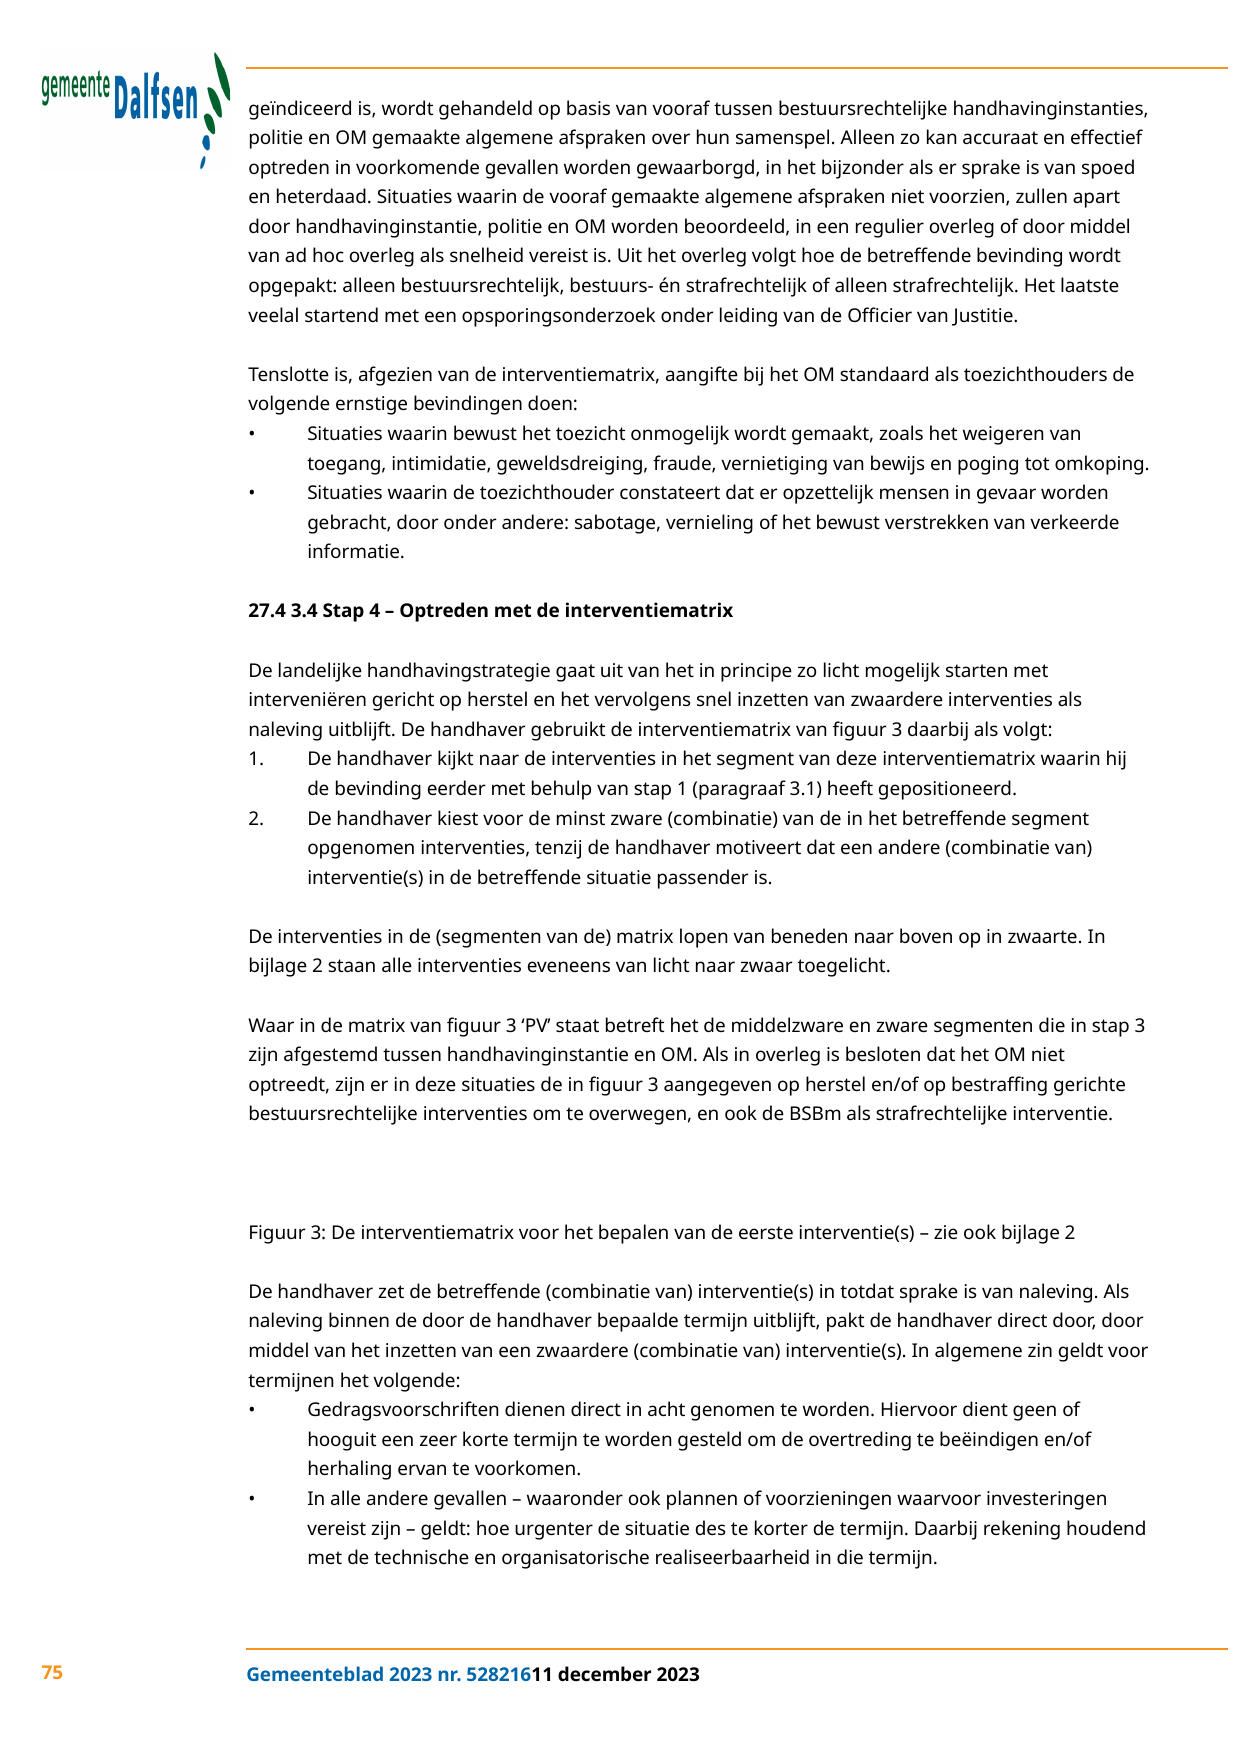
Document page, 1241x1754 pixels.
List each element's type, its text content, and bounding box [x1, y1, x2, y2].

text geïndiceerd is, wordt gehandeld op basis van vooraf tussen bestuursrechtelijke handhavinginstanties, politie en OM gemaakte algemene afspraken over hun samenspel. Alleen zo kan accuraat en effectief optreden in voorkomende gevallen worden gewaarborgd, in het bijzonder als er sprake is van spoed en heterdaad. Situaties waarin de vooraf gemaakte algemene afspraken niet voorzien, zullen apart door handhavinginstantie, politie en OM worden beoordeeld, in een regulier overleg of door middel van ad hoc overleg als snelheid vereist is. Uit het overleg volgt hoe de betreffende bevinding wordt opgepakt: alleen bestuursrechtelijk, bestuurs- én strafrechtelijk of alleen strafrechtelijk. Het laatste veelal startend met een opsporingsonderzoek onder leiding van de Officier van Justitie. [248, 95, 1152, 328]
text De handhaver zet de betreffende (combinatie van) interventie(s) in totdat sprake is van naleving. Als naleving binnen de door de handhaver bepaalde termijn uitblijft, pakt de handhaver direct door, door middel van het inzetten van een zwaardere (combinatie van) interventie(s). In algemene zin geldt voor termijnen het volgende: [248, 1278, 1152, 1393]
text De interventies in de (segmenten van de) matrix lopen van beneden naar boven op in zwaarte. In bijlage 2 staan alle interventies eveneens van licht naar zwaar toegelicht. [248, 923, 1152, 978]
list Situaties waarin de toezichthouder constateert dat er opzettelijk mensen in gevaar worden gebracht, door onder andere: sabotage, vernieling of het bewust verstrekken van verkeerde informatie. [248, 479, 1152, 564]
text De landelijke handhavingstrategie gaat uit van het in principe zo licht mogelijk starten met interveniëren gericht op herstel en het vervolgens snel inzetten van zwaardere interventies als naleving uitblijft. De handhaver gebruikt de interventiematrix van figuur 3 daarbij als volgt: [248, 657, 1152, 742]
text Figuur 3: De interventiematrix voor het bepalen van de eerste interventie(s) – zie ook bijlage 2 [248, 1219, 1152, 1245]
picture [41, 47, 231, 172]
list In alle andere gevallen – waaronder ook plannen of voorzieningen waarvoor investeringen vereist zijn – geldt: hoe urgenter de situatie des te korter de termijn. Daarbij rekening houdend met de technische en organisatorische realiseerbaarheid in die termijn. [248, 1485, 1152, 1570]
text 27.4 3.4 Stap 4 – Optreden met de interventiematrix [248, 598, 1152, 623]
text Waar in de matrix van figuur 3 ‘PV’ staat betreft het de middelzware en zware segmenten die in stap 3 zijn afgestemd tussen handhavinginstantie en OM. Als in overleg is besloten dat het OM niet optreedt, zijn er in deze situaties de in figuur 3 aangegeven op herstel en/of op bestraffing gerichte bestuursrechtelijke interventies om te overwegen, en ook de BSBm als strafrechtelijke interventie. [248, 1012, 1152, 1126]
list De handhaver kijkt naar de interventies in het segment van deze interventiematrix waarin hij de bevinding eerder met behulp van stap 1 (paragraaf 3.1) heeft gepositioneerd. [248, 746, 1152, 801]
list Gedragsvoorschriften dienen direct in acht genomen te worden. Hiervoor dient geen of hooguit een zeer korte termijn te worden gesteld om de overtreding te beëindigen en/of herhaling ervan te voorkomen. [248, 1396, 1152, 1481]
list De handhaver kiest voor de minst zware (combinatie) van de in het betreffende segment opgenomen interventies, tenzij de handhaver motiveert dat een andere (combinatie van) interventie(s) in de betreffende situatie passender is. [248, 805, 1152, 890]
text Tenslotte is, afgezien van de interventiematrix, aangifte bij het OM standaard als toezichthouders de volgende ernstige bevindingen doen: [248, 361, 1152, 416]
list Situaties waarin bewust het toezicht onmogelijk wordt gemaakt, zoals het weigeren van toegang, intimidatie, geweldsdreiging, fraude, vernietiging van bewijs en poging tot omkoping. [248, 420, 1152, 476]
